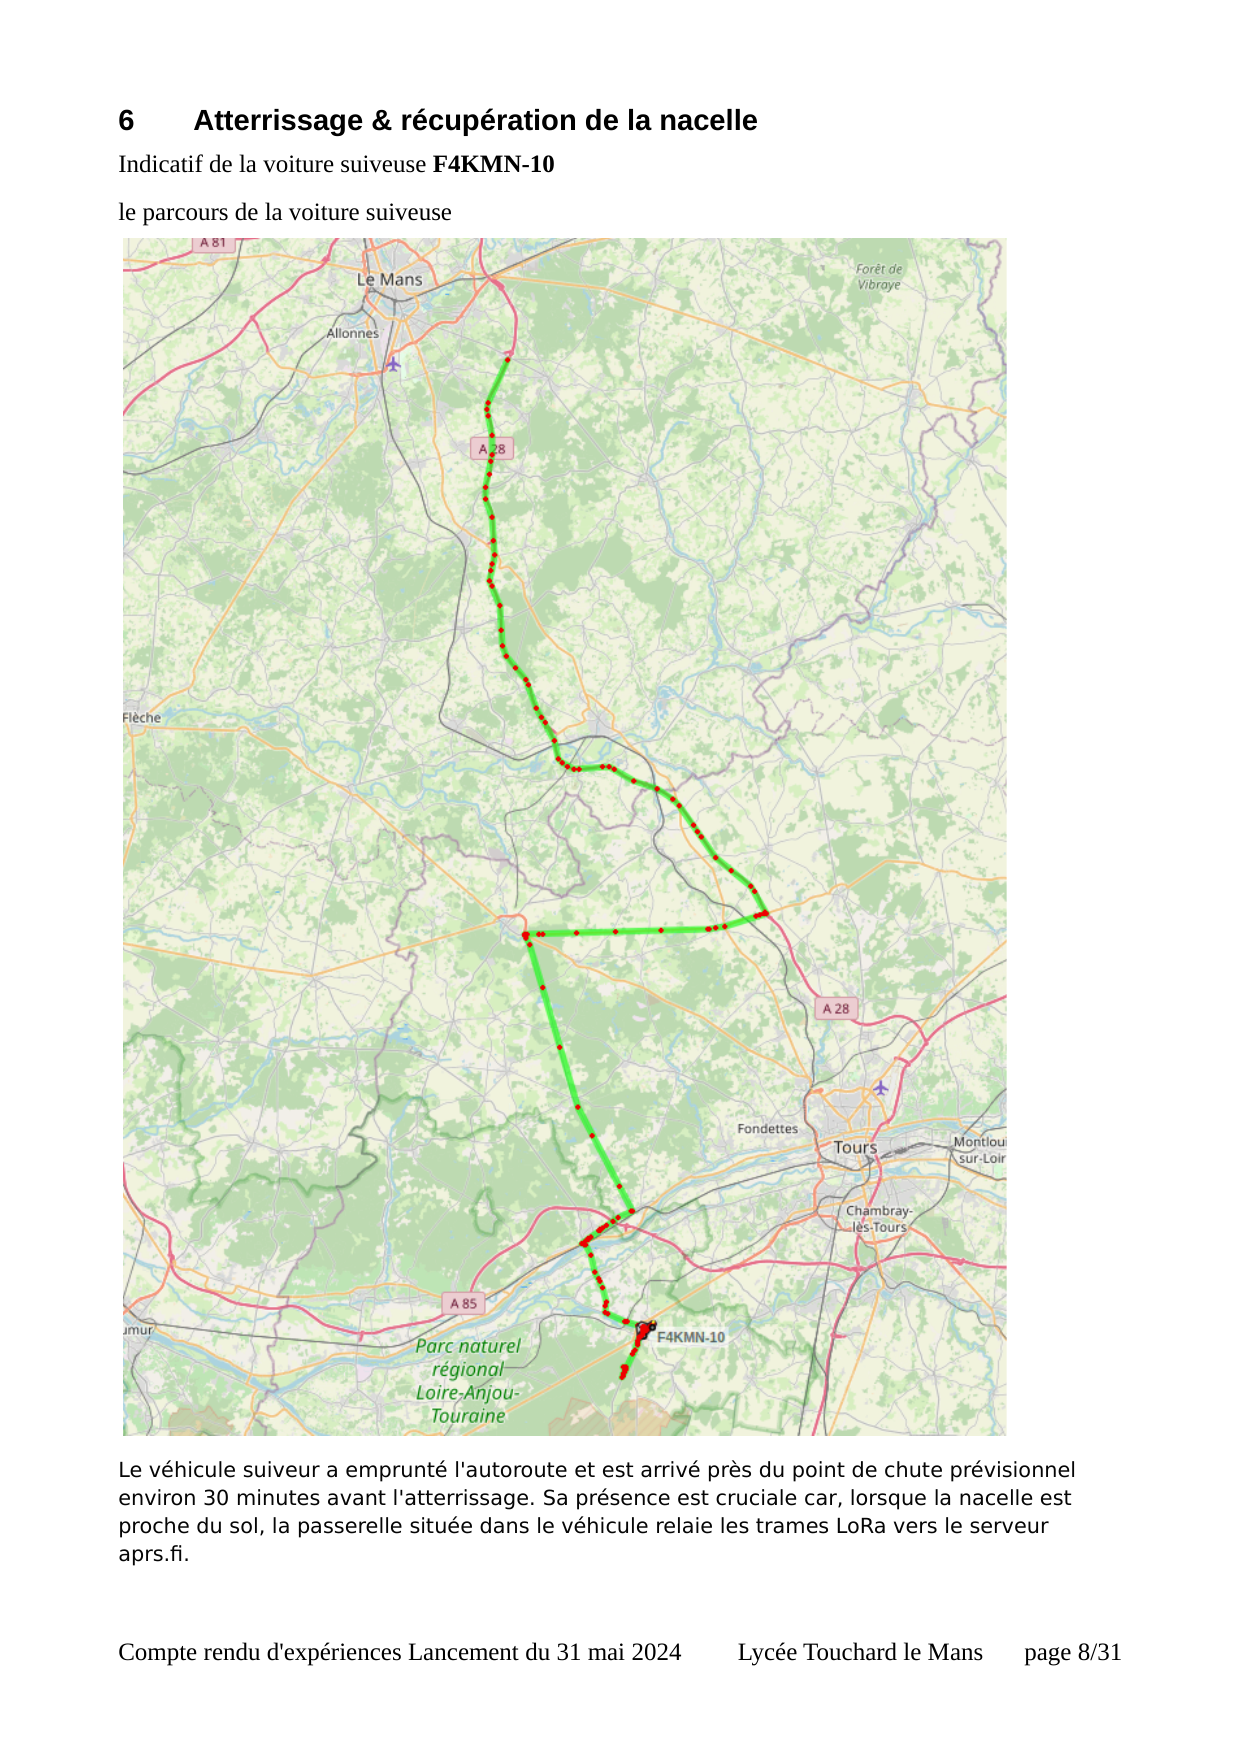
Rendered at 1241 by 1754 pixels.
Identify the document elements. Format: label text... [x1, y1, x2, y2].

text Indicatif de la voiture suiveuse F4KMN-10 [118, 149, 1122, 178]
text Le véhicule suiveur a emprunté l'autoroute et est arrivé près du point de chute prévisionnel environ 30 minutes avant l'atterrissage. Sa présence est cruciale car, lorsque la nacelle est proche du sol, la passerelle située dans le véhicule relaie les trames LoRa vers le serveur aprs.fi. [118, 1436, 1122, 1566]
text le parcours de la voiture suiveuse [118, 197, 1122, 226]
subtitle Atterrissage & récupération de la nacelle [118, 103, 1122, 137]
picture [123, 238, 1007, 1436]
